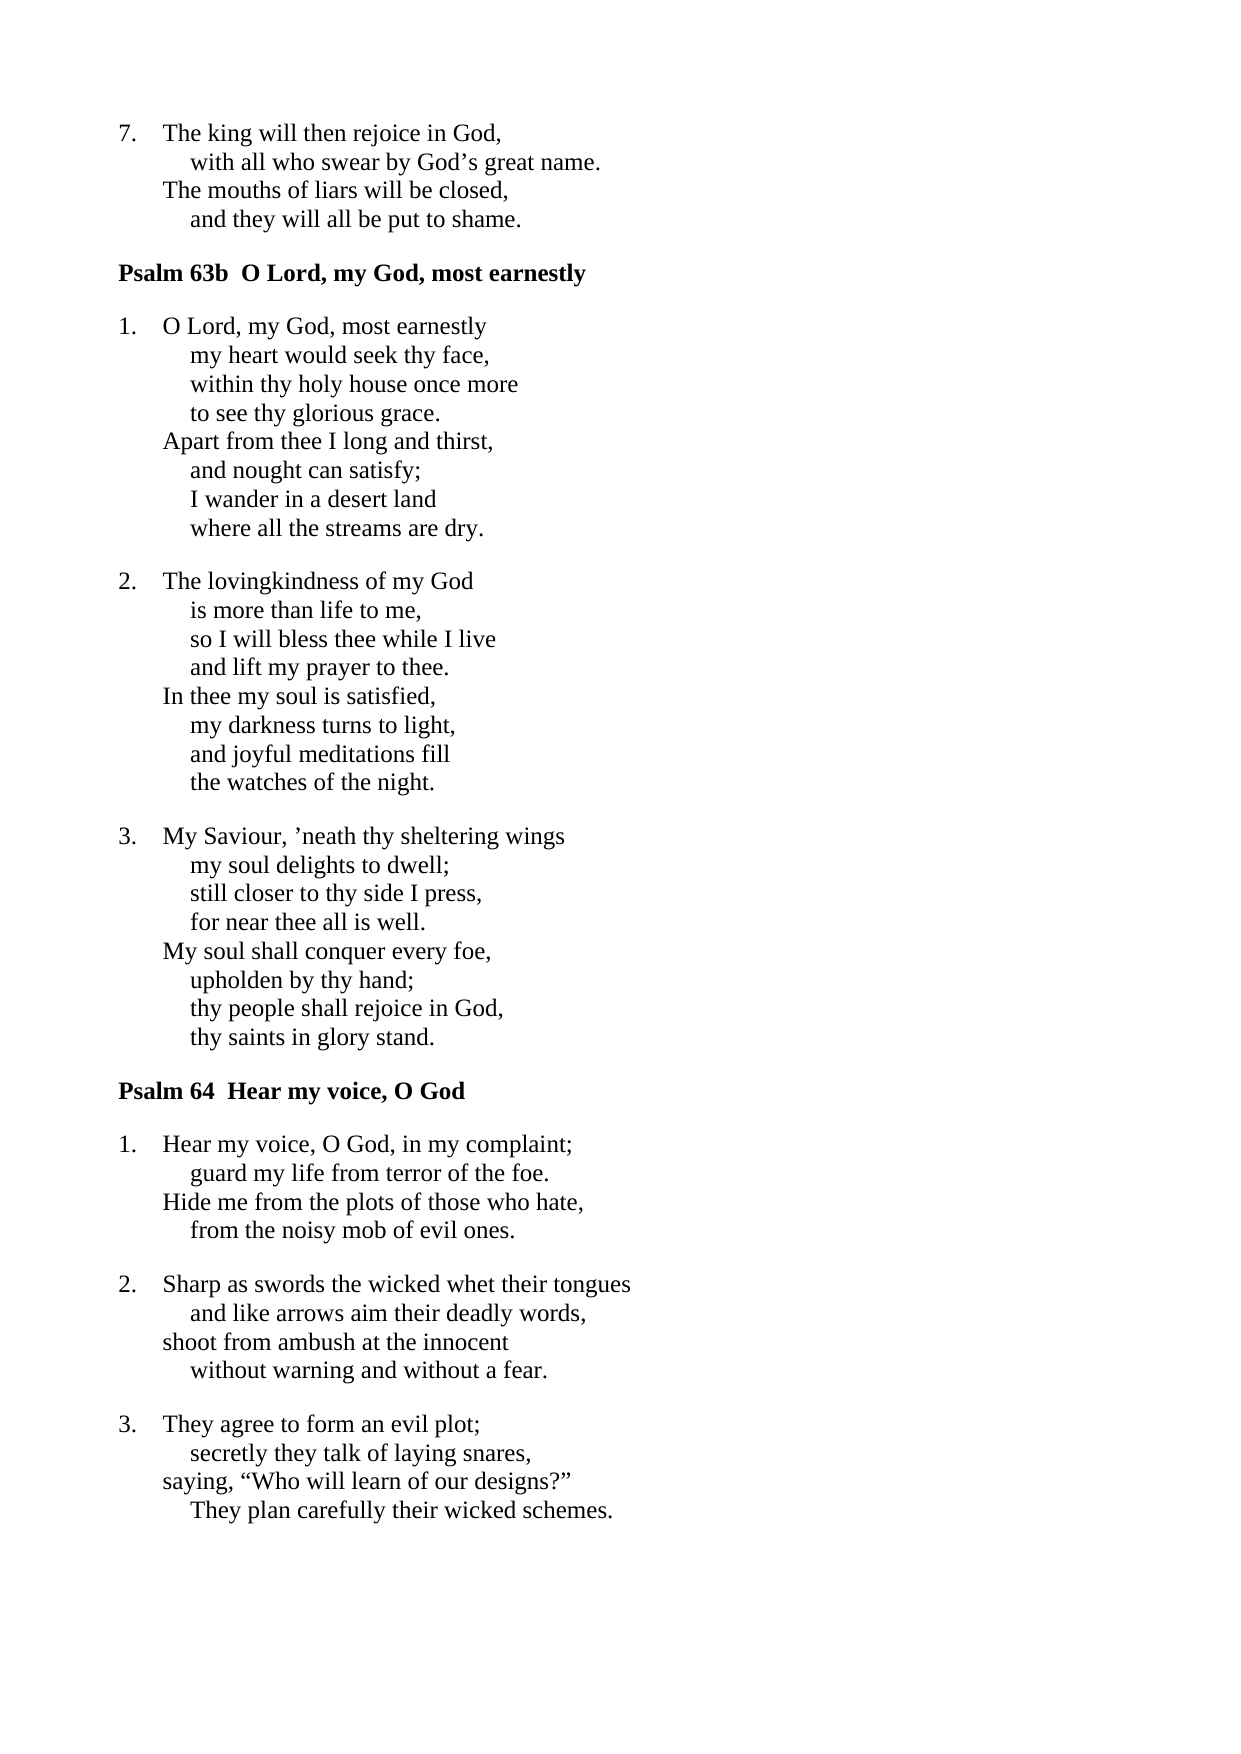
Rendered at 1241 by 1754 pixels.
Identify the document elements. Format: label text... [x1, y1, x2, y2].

text the watches of the night. [171, 767, 1122, 796]
text guard my life from terror of the foe. [171, 1158, 1122, 1187]
text 1. Hear my voice, O God, in my complaint; [118, 1129, 1122, 1158]
text so I will bless thee while I live [171, 624, 1122, 652]
text is more than life to me, [171, 595, 1122, 624]
text still closer to thy side I press, [171, 878, 1122, 907]
text within thy holy house once more [171, 369, 1122, 398]
text and they will all be put to shame. [171, 204, 1122, 233]
text thy people shall rejoice in God, [171, 993, 1122, 1022]
text secretly they talk of laying snares, [171, 1438, 1122, 1466]
text my darkness turns to light, [171, 710, 1122, 739]
text I wander in a desert land [171, 484, 1122, 513]
text thy saints in glory stand. [171, 1022, 1122, 1051]
text and like arrows aim their deadly words, [171, 1298, 1122, 1327]
subtitle Psalm 63b O Lord, my God, most earnestly [118, 258, 1122, 287]
text to see thy glorious grace. [171, 398, 1122, 426]
text and nought can satisfy; [171, 455, 1122, 484]
text 7. The king will then rejoice in God, [118, 118, 1122, 147]
text and joyful meditations fill [171, 739, 1122, 767]
text In thee my soul is satisfied, [162, 681, 1122, 710]
text upholden by thy hand; [171, 965, 1122, 993]
text Hide me from the plots of those who hate, [162, 1187, 1122, 1216]
text for near thee all is well. [171, 907, 1122, 936]
text and lift my prayer to thee. [171, 652, 1122, 681]
text where all the streams are dry. [171, 513, 1122, 541]
text with all who swear by God’s great name. [171, 147, 1122, 176]
text 2. The lovingkindness of my God [118, 566, 1122, 595]
subtitle Psalm 64 Hear my voice, O God [118, 1076, 1122, 1104]
text The mouths of liars will be closed, [162, 176, 1122, 204]
text from the noisy mob of evil ones. [171, 1216, 1122, 1244]
text 3. My Saviour, ’neath thy sheltering wings [118, 821, 1122, 850]
text shoot from ambush at the innocent [162, 1327, 1122, 1355]
text My soul shall conquer every foe, [162, 936, 1122, 965]
text my heart would seek thy face, [171, 340, 1122, 369]
text They plan carefully their wicked schemes. [171, 1495, 1122, 1524]
text 1. O Lord, my God, most earnestly [118, 311, 1122, 340]
text without warning and without a fear. [171, 1355, 1122, 1384]
text 2. Sharp as swords the wicked whet their tongues [118, 1269, 1122, 1298]
text 3. They agree to form an evil plot; [118, 1409, 1122, 1438]
text my soul delights to dwell; [171, 850, 1122, 878]
text Apart from thee I long and thirst, [162, 426, 1122, 455]
text saying, “Who will learn of our designs?” [162, 1466, 1122, 1495]
